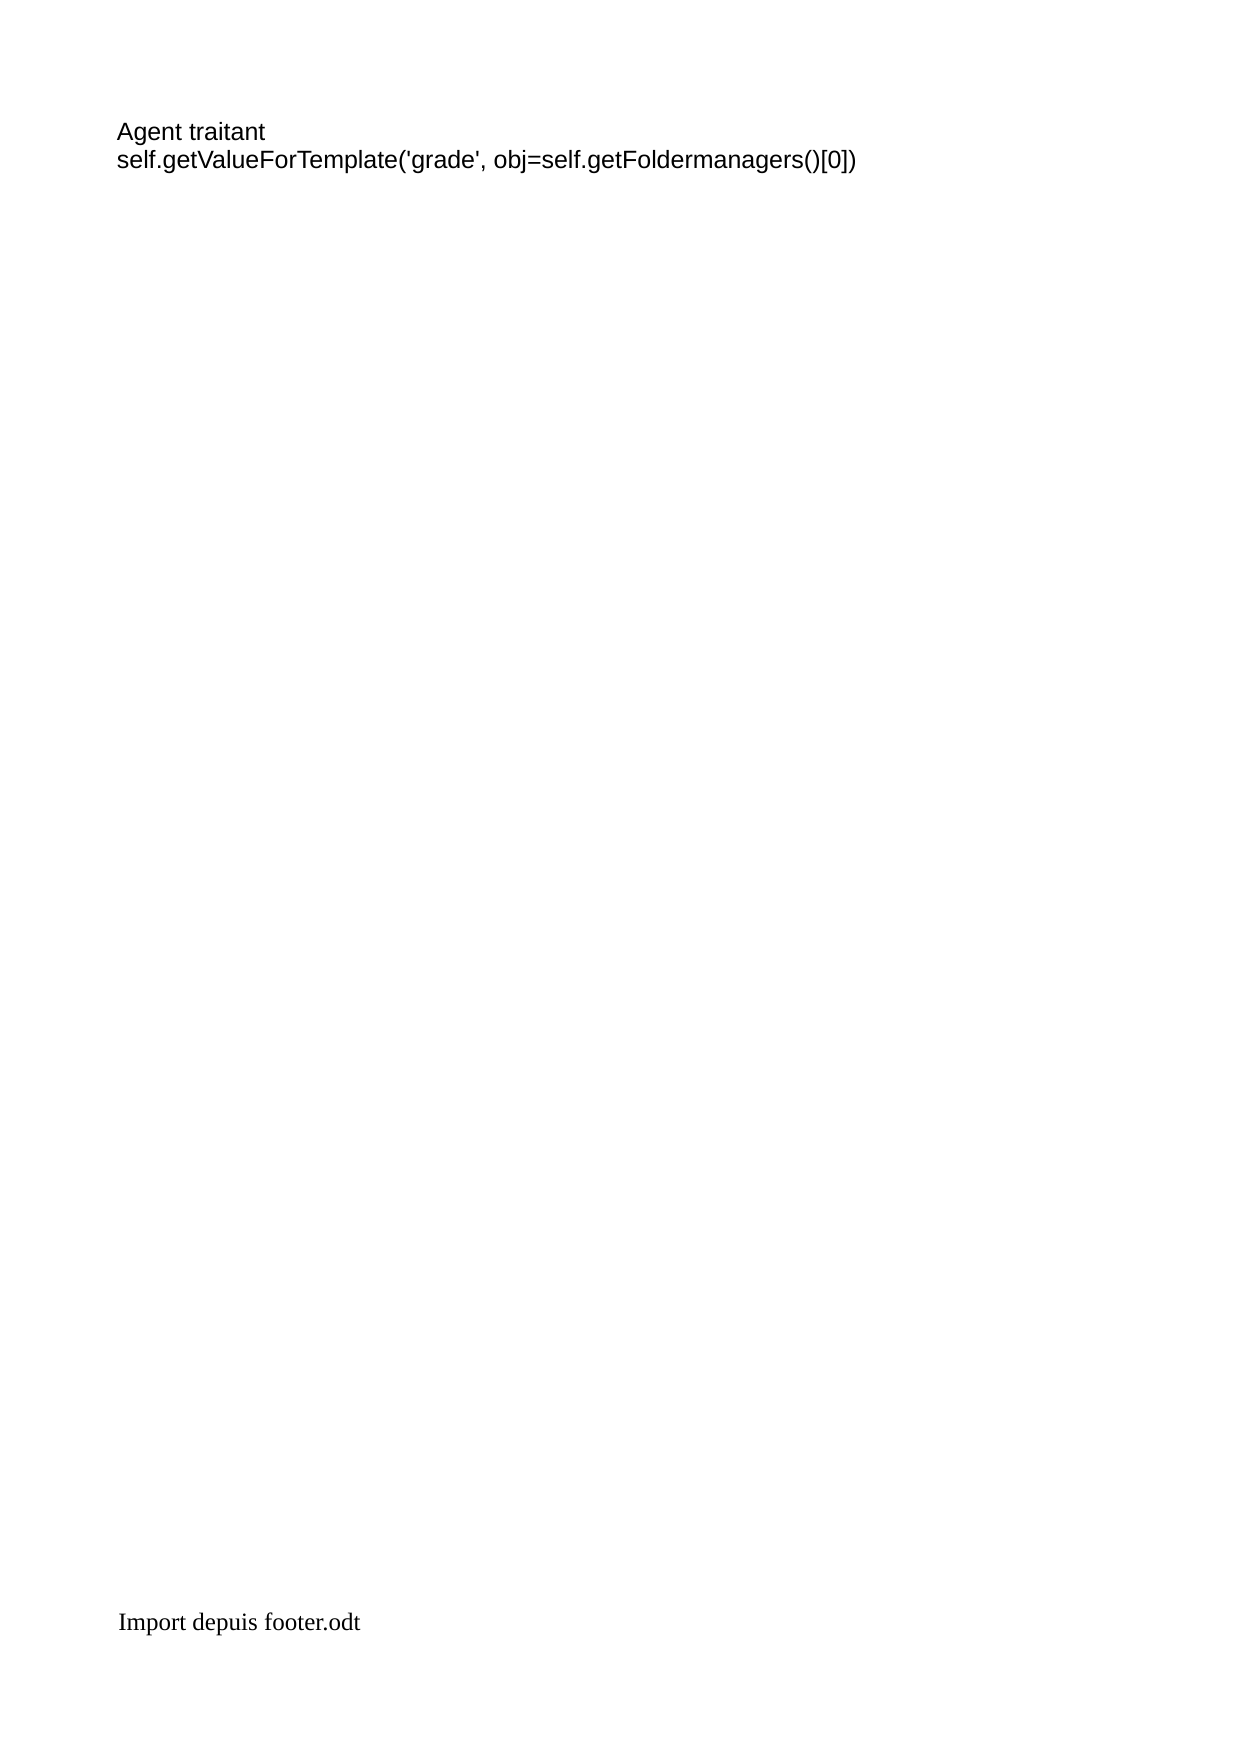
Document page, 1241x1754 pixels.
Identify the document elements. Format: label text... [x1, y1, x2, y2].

text Agent traitant [117, 118, 1122, 146]
text self.getValueForTemplate('grade', obj=self.getFoldermanagers()[0]) [117, 146, 1122, 174]
